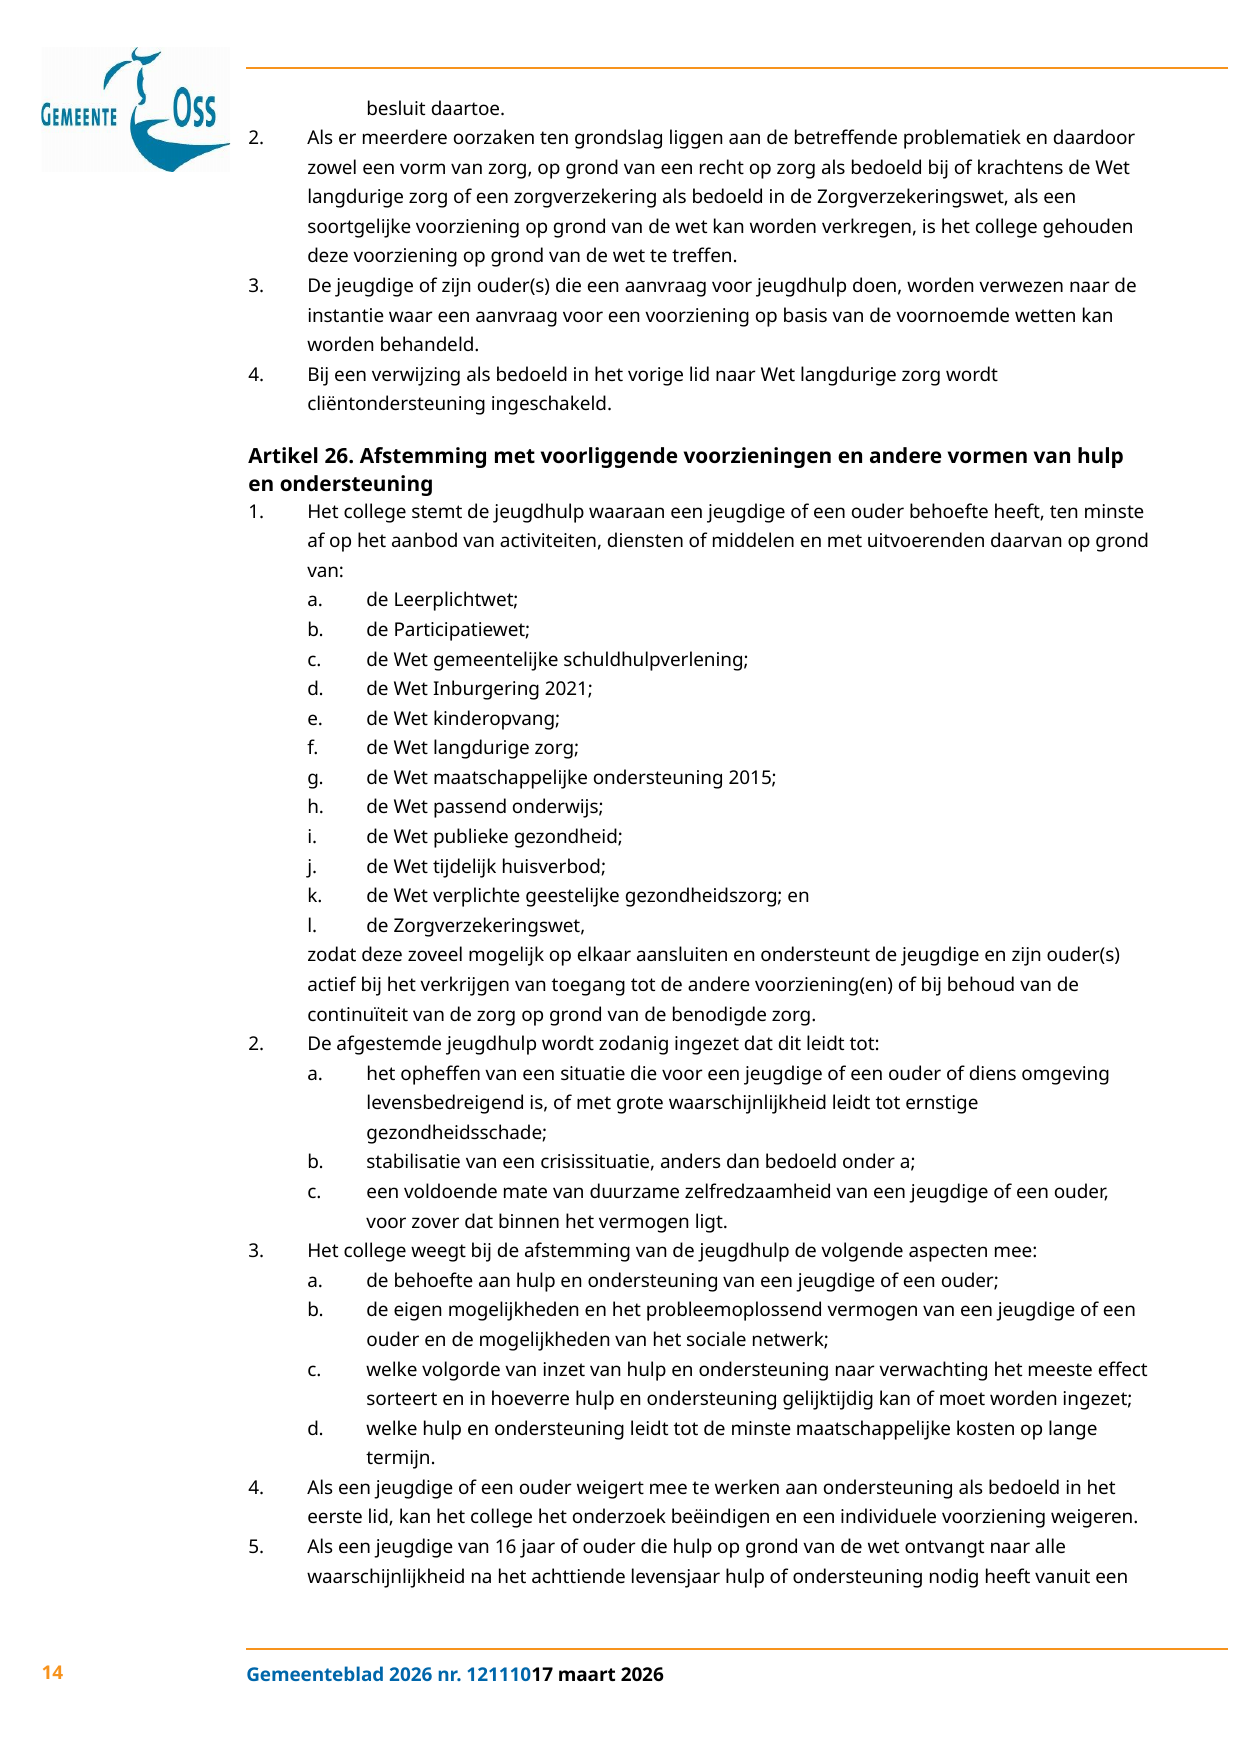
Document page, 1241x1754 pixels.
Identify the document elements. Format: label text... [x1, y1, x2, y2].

picture [41, 47, 231, 172]
list zodat deze zoveel mogelijk op elkaar aansluiten en ondersteunt de jeugdige en zijn ouder(s) actief bij het verkrijgen van toegang tot de andere voorziening(en) of bij behoud van de continuïteit van de zorg op grond van de benodigde zorg. [248, 942, 1152, 1027]
list het opheffen van een situatie die voor een jeugdige of een ouder of diens omgeving levensbedreigend is, of met grote waarschijnlijkheid leidt tot ernstige gezondheidsschade; [307, 1060, 1152, 1145]
list de Wet langdurige zorg; [307, 734, 1152, 760]
list besluit daartoe. [307, 95, 1152, 121]
list de Wet tijdelijk huisverbod; [307, 853, 1152, 879]
list een voldoende mate van duurzame zelfredzaamheid van een jeugdige of een ouder, voor zover dat binnen het vermogen ligt. [307, 1178, 1152, 1234]
list de behoefte aan hulp en ondersteuning van een jeugdige of een ouder; [307, 1267, 1152, 1293]
list de Wet gemeentelijke schuldhulpverlening; [307, 646, 1152, 672]
list welke volgorde van inzet van hulp en ondersteuning naar verwachting het meeste effect sorteert en in hoeverre hulp en ondersteuning gelijktijdig kan of moet worden ingezet; [307, 1356, 1152, 1411]
list de Wet kinderopvang; [307, 705, 1152, 731]
list de Wet publieke gezondheid; [307, 823, 1152, 849]
list De jeugdige of zijn ouder(s) die een aanvraag voor jeugdhulp doen, worden verwezen naar de instantie waar een aanvraag voor een voorziening op basis van de voornoemde wetten kan worden behandeld. [248, 272, 1152, 357]
list Als er meerdere oorzaken ten grondslag liggen aan de betreffende problematiek en daardoor zowel een vorm van zorg, op grond van een recht op zorg als bedoeld bij of krachtens de Wet langdurige zorg of een zorgverzekering als bedoeld in de Zorgverzekeringswet, als een soortgelijke voorziening op grond van de wet kan worden verkregen, is het college gehouden deze voorziening op grond van de wet te treffen. [248, 124, 1152, 268]
list Het college stemt de jeugdhulp waaraan een jeugdige of een ouder behoefte heeft, ten minste af op het aanbod van activiteiten, diensten of middelen en met uitvoerenden daarvan op grond van: [248, 498, 1152, 583]
list de Zorgverzekeringswet, [307, 912, 1152, 938]
list De afgestemde jeugdhulp wordt zodanig ingezet dat dit leidt tot: [248, 1030, 1152, 1056]
list Als een jeugdige of een ouder weigert mee te werken aan ondersteuning als bedoeld in het eerste lid, kan het college het onderzoek beëindigen en een individuele voorziening weigeren. [248, 1474, 1152, 1529]
list Het college weegt bij de afstemming van de jeugdhulp de volgende aspecten mee: [248, 1237, 1152, 1263]
list Bij een verwijzing als bedoeld in het vorige lid naar Wet langdurige zorg wordt cliëntondersteuning ingeschakeld. [248, 361, 1152, 416]
list de Wet passend onderwijs; [307, 794, 1152, 819]
list de Wet verplichte geestelijke gezondheidszorg; en [307, 882, 1152, 908]
list stabilisatie van een crisissituatie, anders dan bedoeld onder a; [307, 1149, 1152, 1174]
list Als een jeugdige van 16 jaar of ouder die hulp op grond van de wet ontvangt naar alle waarschijnlijkheid na het achttiende levensjaar hulp of ondersteuning nodig heeft vanuit een [248, 1533, 1152, 1589]
list de eigen mogelijkheden en het probleemoplossend vermogen van een jeugdige of een ouder en de mogelijkheden van het sociale netwerk; [307, 1297, 1152, 1352]
list de Leerplichtwet; [307, 587, 1152, 612]
text Artikel 26. Afstemming met voorliggende voorzieningen en andere vormen van hulp en ondersteuning [248, 441, 1152, 498]
list de Wet Inburgering 2021; [307, 675, 1152, 701]
list de Participatiewet; [307, 616, 1152, 642]
list welke hulp en ondersteuning leidt tot de minste maatschappelijke kosten op lange termijn. [307, 1415, 1152, 1470]
list de Wet maatschappelijke ondersteuning 2015; [307, 764, 1152, 790]
